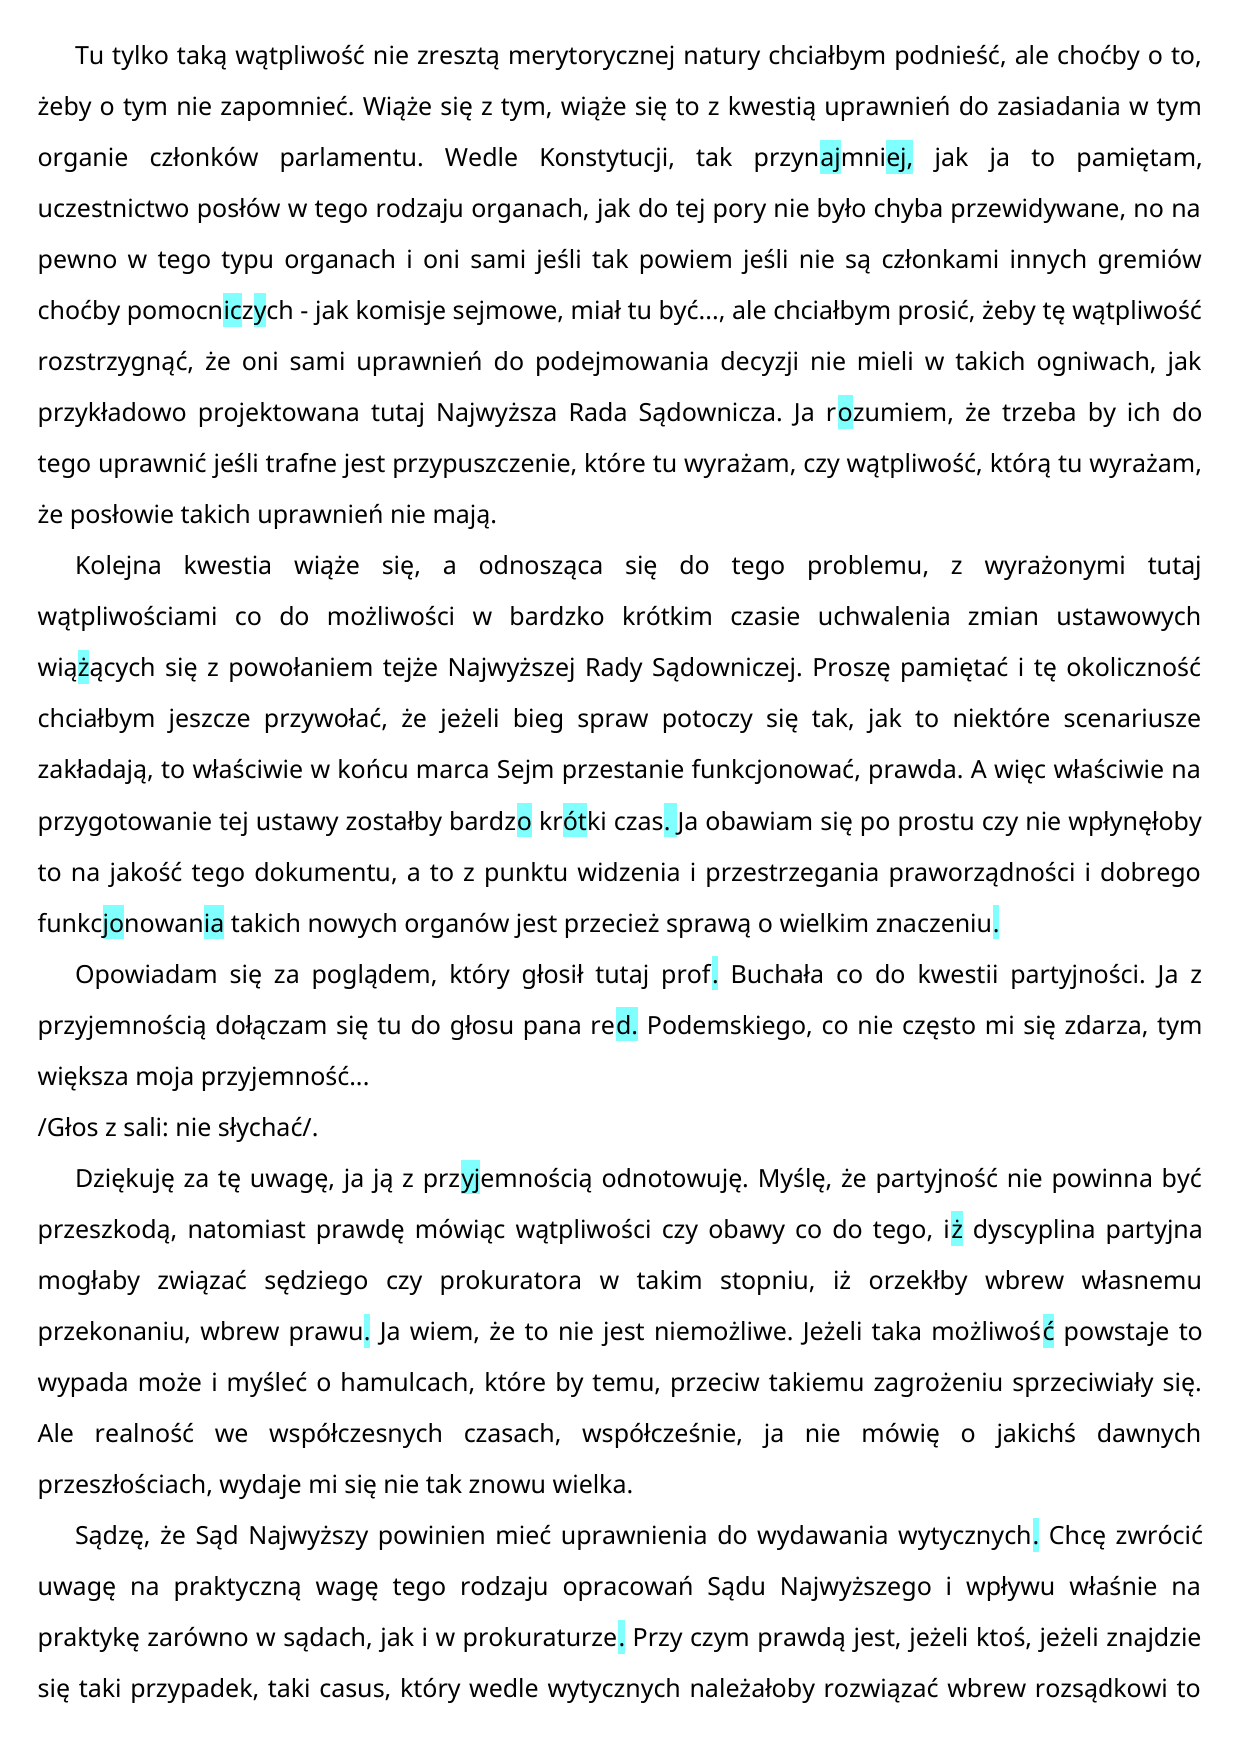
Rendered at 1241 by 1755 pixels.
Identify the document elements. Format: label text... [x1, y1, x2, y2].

text /Głos z sali: nie słychać/. [37, 1109, 1203, 1143]
text Opowiadam się za poglądem, który głosił tutaj prof. Buchała co do kwestii partyjności. Ja z przyjemnością dołączam się tu do głosu pana red. Podemskiego, co nie często mi się zdarza, tym większa moja przyjemność... [37, 956, 1203, 1092]
text Tu tylko taką wątpliwość nie zresztą merytorycznej natury chciałbym podnieść, ale choćby o to, żeby o tym nie zapomnieć. Wiąże się z tym, wiąże się to z kwestią uprawnień do zasiadania w tym organie członków parlamentu. Wedle Konstytucji, tak przynajmniej, jak ja to pamiętam, uczestnictwo posłów w tego rodzaju organach, jak do tej pory nie było chyba przewidywane, no na pewno w tego typu organach i oni sami jeśli tak powiem jeśli nie są członkami innych gremiów choćby pomocniczych - jak komisje sejmowe, miał tu być..., ale chciałbym prosić, żeby tę wątpliwość rozstrzygnąć, że oni sami uprawnień do podejmowania decyzji nie mieli w takich ogniwach, jak przykładowo projektowana tutaj Najwyższa Rada Sądownicza. Ja rozumiem, że trzeba by ich do tego uprawnić jeśli trafne jest przypuszczenie, które tu wyrażam, czy wątpliwość, którą tu wyrażam, że posłowie takich uprawnień nie mają. [37, 37, 1203, 531]
text Kolejna kwestia wiąże się, a odnosząca się do tego problemu, z wyrażonymi tutaj wątpliwościami co do możliwości w bardzko krótkim czasie uchwalenia zmian ustawowych wiążących się z powołaniem tejże Najwyższej Rady Sądowniczej. Proszę pamiętać i tę okoliczność chciałbym jeszcze przywołać, że jeżeli bieg spraw potoczy się tak, jak to niektóre scenariusze zakładają, to właściwie w końcu marca Sejm przestanie funkcjonować, prawda. A więc właściwie na przygotowanie tej ustawy zostałby bardzo krótki czas. Ja obawiam się po prostu czy nie wpłynęłoby to na jakość tego dokumentu, a to z punktu widzenia i przestrzegania praworządności i dobrego funkcjonowania takich nowych organów jest przecież sprawą o wielkim znaczeniu. [37, 548, 1203, 939]
text Dziękuję za tę uwagę, ja ją z przyjemnością odnotowuję. Myślę, że partyjność nie powinna być przeszkodą, natomiast prawdę mówiąc wątpliwości czy obawy co do tego, iż dyscyplina partyjna mogłaby związać sędziego czy prokuratora w takim stopniu, iż orzekłby wbrew własnemu przekonaniu, wbrew prawu. Ja wiem, że to nie jest niemożliwe. Jeżeli taka możliwość powstaje to wypada może i myśleć o hamulcach, które by temu, przeciw takiemu zagrożeniu sprzeciwiały się. Ale realność we współczesnych czasach, współcześnie, ja nie mówię o jakichś dawnych przeszłościach, wydaje mi się nie tak znowu wielka. [37, 1160, 1203, 1501]
text Sądzę, że Sąd Najwyższy powinien mieć uprawnienia do wydawania wytycznych. Chcę zwrócić uwagę na praktyczną wagę tego rodzaju opracowań Sądu Najwyższego i wpływu właśnie na praktykę zarówno w sądach, jak i w prokuraturze. Przy czym prawdą jest, jeżeli ktoś, jeżeli znajdzie się taki przypadek, taki casus, który wedle wytycznych należałoby rozwiązać wbrew rozsądkowi to [37, 1518, 1203, 1705]
